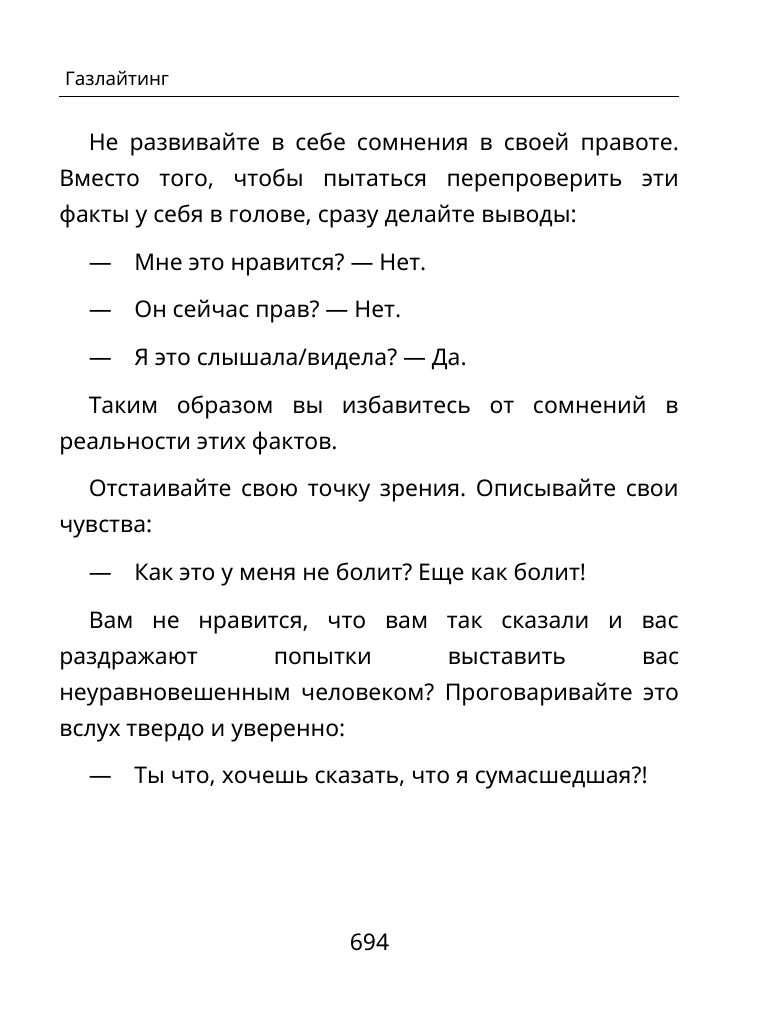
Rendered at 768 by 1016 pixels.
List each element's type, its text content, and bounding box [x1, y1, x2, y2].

text Отстаивайте свою точку зрения. Описывайте свои чувства: [59, 472, 679, 539]
list Я это слышала/видела? — Да. [59, 341, 679, 372]
text Таким образом вы избавитесь от сомнений в реальности этих фактов. [59, 389, 679, 456]
text Не развивайте в себе сомнения в своей правоте. Вместо того, чтобы пытаться перепроверить эти факты у себя в голове, сразу делайте выводы: [59, 126, 679, 229]
list Он сейчас прав? — Нет. [59, 293, 679, 324]
list Как это у меня не болит? Еще как болит! [59, 556, 679, 587]
text Вам не нравится, что вам так сказали и вас раздражают попытки выставить вас неуравновешенным человеком? Проговаривайте это вслух твердо и уверенно: [59, 604, 679, 743]
list Ты что, хочешь сказать, что я сумасшедшая?! [59, 759, 679, 791]
list Мне это нравится? — Нет. [59, 246, 679, 277]
